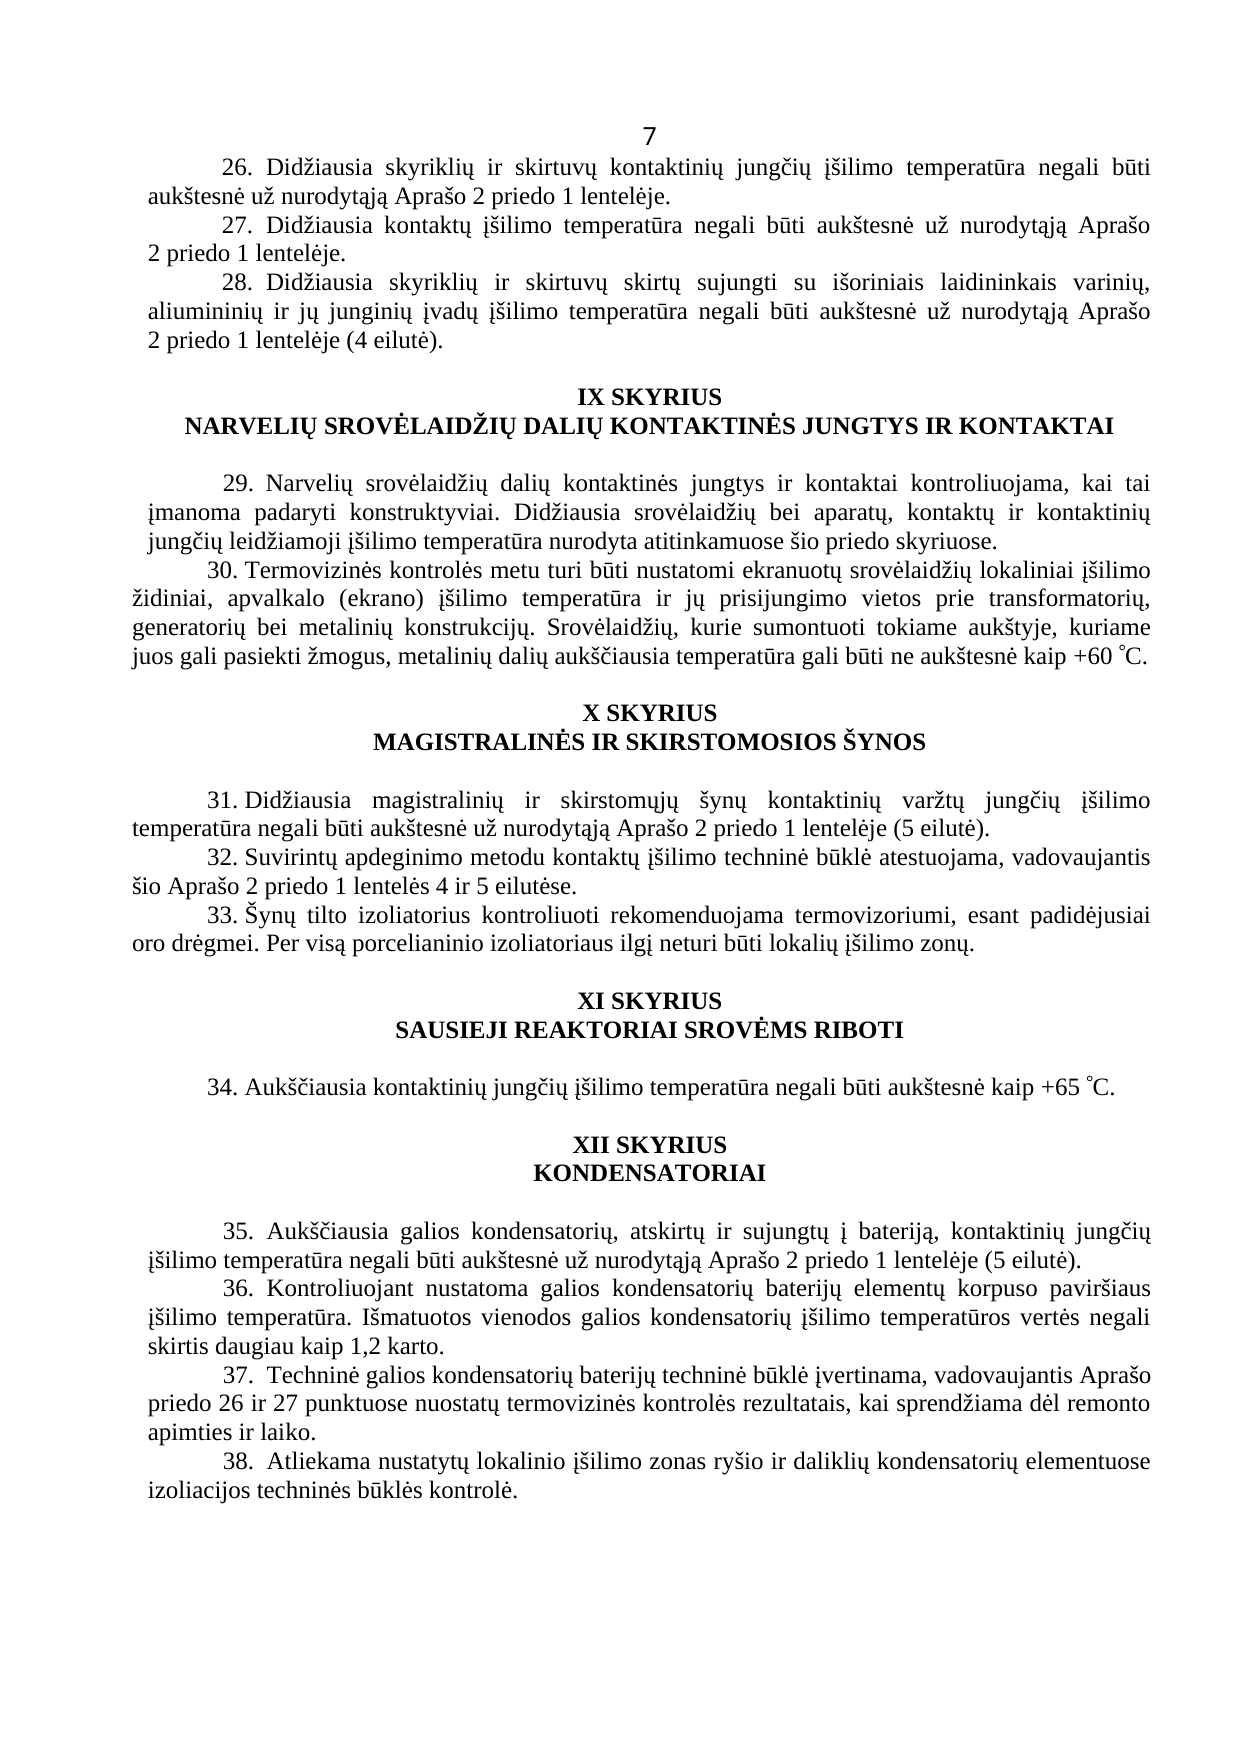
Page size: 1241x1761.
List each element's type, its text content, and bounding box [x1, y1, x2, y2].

text 33. Šynų tilto izoliatorius kontroliuoti rekomenduojama termovizoriumi, esant padidėjusiai oro drėgmei. Per visą porcelianinio izoliatoriaus ilgį neturi būti lokalių įšilimo zonų. [132, 900, 1152, 957]
text 32. Suvirintų apdeginimo metodu kontaktų įšilimo techninė būklė atestuojama, vadovaujantis šio Aprašo 2 priedo 1 lentelės 4 ir 5 eilutėse. [132, 842, 1152, 900]
text 28. Didžiausia skyriklių ir skirtuvų skirtų sujungti su išoriniais laidininkais varinių, aliumininių ir jų junginių įvadų įšilimo temperatūra negali būti aukštesnė už nurodytąją Aprašo 2 priedo 1 lentelėje (4 eilutė). [148, 267, 1152, 353]
text IX SKYRIUS [148, 382, 1152, 411]
text 35. Aukščiausia galios kondensatorių, atskirtų ir sujungtų į bateriją, kontaktinių jungčių įšilimo temperatūra negali būti aukštesnė už nurodytąją Aprašo 2 priedo 1 lentelėje (5 eilutė). [148, 1216, 1152, 1273]
text XII SKYRIUS [148, 1130, 1152, 1158]
text 34. Aukščiausia kontaktinių jungčių įšilimo temperatūra negali būti aukštesnė kaip +65 C. [132, 1072, 1152, 1101]
text KONDENSATORIAI [148, 1158, 1152, 1187]
text XI SKYRIUS [148, 986, 1152, 1015]
text 30. Termovizinės kontrolės metu turi būti nustatomi ekranuotų srovėlaidžių lokaliniai įšilimo židiniai, apvalkalo (ekrano) įšilimo temperatūra ir jų prisijungimo vietos prie transformatorių, generatorių bei metalinių konstrukcijų. Srovėlaidžių, kurie sumontuoti tokiame aukštyje, kuriame juos gali pasiekti žmogus, metalinių dalių aukščiausia temperatūra gali būti ne aukštesnė kaip +60 C. [132, 555, 1152, 670]
text NARVELIŲ SROVĖLAIDŽIŲ DALIŲ KONTAKTINĖS JUNGTYS IR KONTAKTAI [148, 411, 1152, 440]
text SAUSIEJI REAKTORIAI SROVĖMS RIBOTI [148, 1015, 1152, 1043]
text 38. Atliekama nustatytų lokalinio įšilimo zonas ryšio ir daliklių kondensatorių elementuose izoliacijos techninės būklės kontrolė. [148, 1446, 1152, 1503]
text 37. Techninė galios kondensatorių baterijų techninė būklė įvertinama, vadovaujantis Aprašo priedo 26 ir 27 punktuose nuostatų termovizinės kontrolės rezultatais, kai sprendžiama dėl remonto apimties ir laiko. [148, 1360, 1152, 1446]
text MAGISTRALINĖS IR SKIRSTOMOSIOS ŠYNOS [148, 727, 1152, 756]
text 29. Narvelių srovėlaidžių dalių kontaktinės jungtys ir kontaktai kontroliuojama, kai tai įmanoma padaryti konstruktyviai. Didžiausia srovėlaidžių bei aparatų, kontaktų ir kontaktinių jungčių leidžiamoji įšilimo temperatūra nurodyta atitinkamuose šio priedo skyriuose. [148, 468, 1152, 555]
text X SKYRIUS [148, 698, 1152, 727]
text 26. Didžiausia skyriklių ir skirtuvų kontaktinių jungčių įšilimo temperatūra negali būti aukštesnė už nurodytąją Aprašo 2 priedo 1 lentelėje. [148, 152, 1152, 210]
text 36. Kontroliuojant nustatoma galios kondensatorių baterijų elementų korpuso paviršiaus įšilimo temperatūra. Išmatuotos vienodos galios kondensatorių įšilimo temperatūros vertės negali skirtis daugiau kaip 1,2 karto. [148, 1273, 1152, 1360]
text 31. Didžiausia magistralinių ir skirstomųjų šynų kontaktinių varžtų jungčių įšilimo temperatūra negali būti aukštesnė už nurodytąją Aprašo 2 priedo 1 lentelėje (5 eilutė). [132, 785, 1152, 842]
text 27. Didžiausia kontaktų įšilimo temperatūra negali būti aukštesnė už nurodytąją Aprašo 2 priedo 1 lentelėje. [148, 210, 1152, 267]
